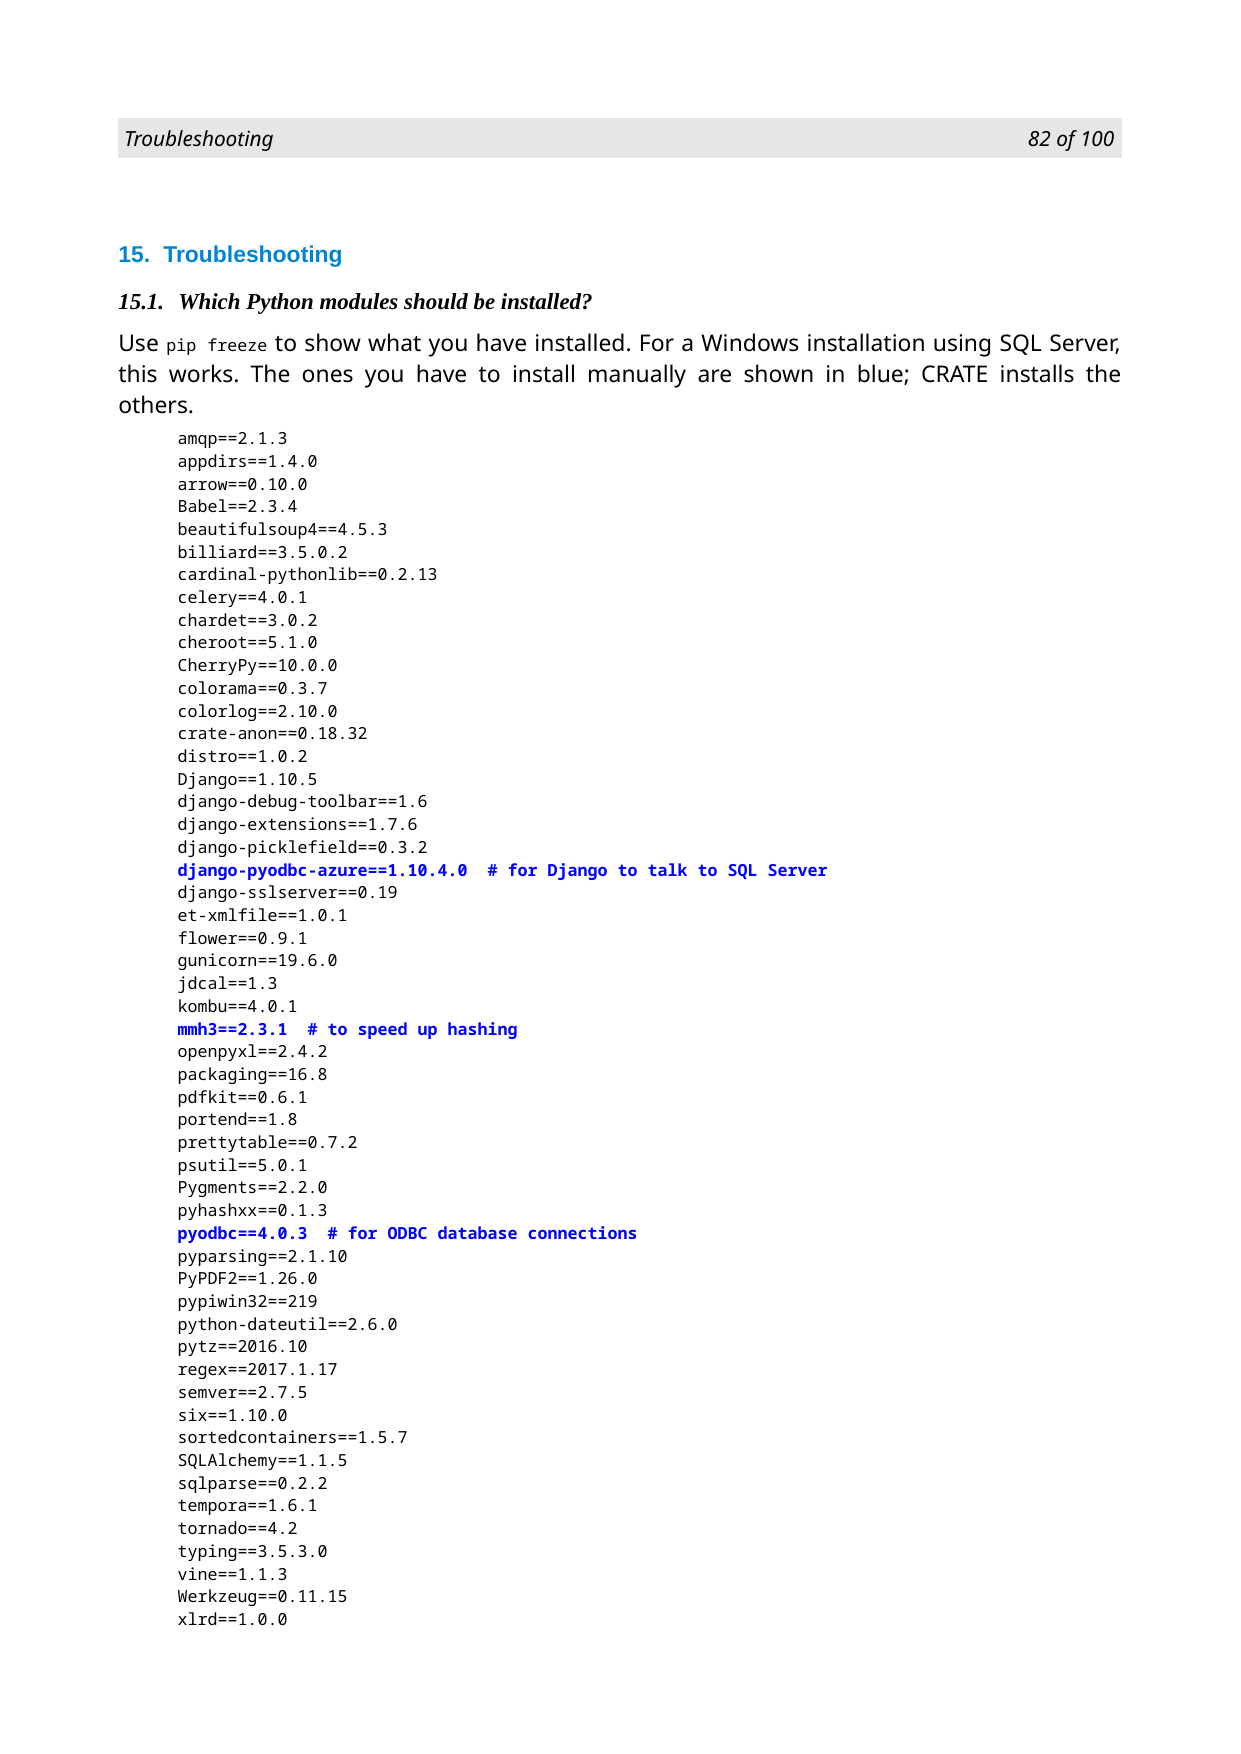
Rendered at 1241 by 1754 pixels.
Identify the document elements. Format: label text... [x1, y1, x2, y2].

text pyodbc==4.0.3 # for ODBC database connections [177, 1221, 1122, 1244]
text Werkzeug==0.11.15 [177, 1585, 1122, 1607]
text psutil==5.0.1 [177, 1153, 1122, 1176]
text Use pip freeze to show what you have installed. For a Windows installation using SQL Server, this works. The ones you have to install manually are shown in blue; CRATE installs the others. [118, 327, 1122, 421]
text django-pyodbc-azure==1.10.4.0 # for Django to talk to SQL Server [177, 858, 1122, 881]
text pypiwin32==219 [177, 1289, 1122, 1312]
subtitle Which Python modules should be installed? [118, 288, 1122, 314]
text python-dateutil==2.6.0 [177, 1312, 1122, 1335]
text django-extensions==1.7.6 [177, 813, 1122, 835]
text mmh3==2.3.1 # to speed up hashing [177, 1017, 1122, 1040]
text pytz==2016.10 [177, 1335, 1122, 1358]
text pyhashxx==0.1.3 [177, 1199, 1122, 1221]
text portend==1.8 [177, 1108, 1122, 1131]
text colorama==0.3.7 [177, 676, 1122, 699]
text celery==4.0.1 [177, 586, 1122, 608]
text SQLAlchemy==1.1.5 [177, 1448, 1122, 1471]
text appdirs==1.4.0 [177, 449, 1122, 472]
text chardet==3.0.2 [177, 608, 1122, 631]
text crate-anon==0.18.32 [177, 722, 1122, 744]
subtitle Troubleshooting [118, 241, 1122, 267]
text CherryPy==10.0.0 [177, 654, 1122, 676]
text semver==2.7.5 [177, 1380, 1122, 1403]
text cheroot==5.1.0 [177, 631, 1122, 654]
text tornado==4.2 [177, 1517, 1122, 1539]
text kombu==4.0.1 [177, 994, 1122, 1017]
text et-xmlfile==1.0.1 [177, 903, 1122, 926]
text xlrd==1.0.0 [177, 1607, 1122, 1630]
text prettytable==0.7.2 [177, 1131, 1122, 1153]
text gunicorn==19.6.0 [177, 949, 1122, 972]
text six==1.10.0 [177, 1403, 1122, 1426]
text Babel==2.3.4 [177, 495, 1122, 517]
text packaging==16.8 [177, 1062, 1122, 1085]
text pyparsing==2.1.10 [177, 1244, 1122, 1267]
text arrow==0.10.0 [177, 472, 1122, 495]
text Django==1.10.5 [177, 767, 1122, 790]
text amqp==2.1.3 [177, 427, 1122, 449]
text django-sslserver==0.19 [177, 881, 1122, 903]
text colorlog==2.10.0 [177, 699, 1122, 722]
text Pygments==2.2.0 [177, 1176, 1122, 1199]
text beautifulsoup4==4.5.3 [177, 517, 1122, 540]
text flower==0.9.1 [177, 926, 1122, 949]
text distro==1.0.2 [177, 744, 1122, 767]
text regex==2017.1.17 [177, 1358, 1122, 1380]
text tempora==1.6.1 [177, 1494, 1122, 1517]
text PyPDF2==1.26.0 [177, 1267, 1122, 1289]
text sortedcontainers==1.5.7 [177, 1426, 1122, 1448]
text jdcal==1.3 [177, 972, 1122, 994]
text openpyxl==2.4.2 [177, 1040, 1122, 1062]
text sqlparse==0.2.2 [177, 1471, 1122, 1494]
text typing==3.5.3.0 [177, 1539, 1122, 1562]
text django-picklefield==0.3.2 [177, 835, 1122, 858]
text vine==1.1.3 [177, 1562, 1122, 1585]
text cardinal-pythonlib==0.2.13 [177, 563, 1122, 586]
text django-debug-toolbar==1.6 [177, 790, 1122, 813]
text billiard==3.5.0.2 [177, 540, 1122, 563]
text pdfkit==0.6.1 [177, 1085, 1122, 1108]
